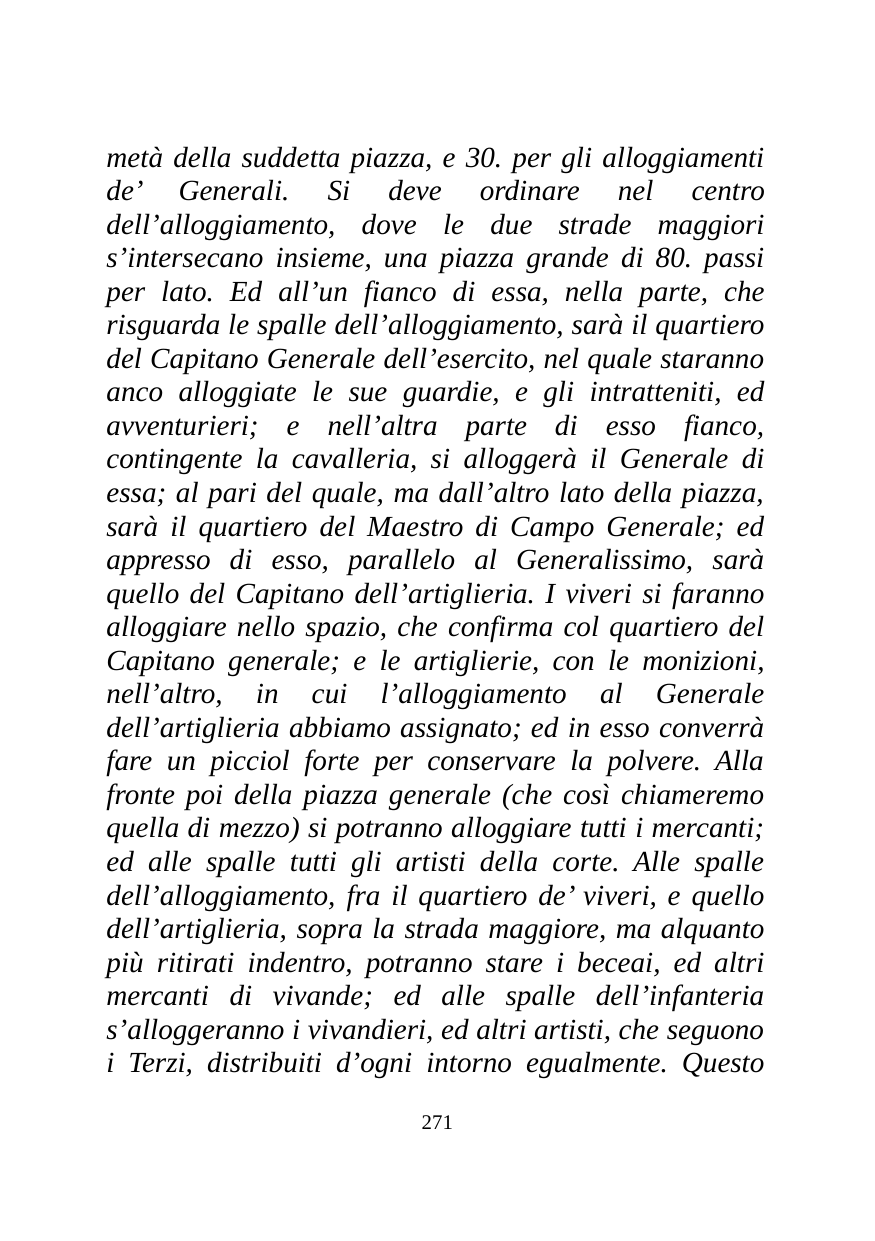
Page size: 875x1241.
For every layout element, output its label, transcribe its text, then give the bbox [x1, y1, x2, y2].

text metà della suddetta piazza, e 30. per gli alloggiamenti de’ Generali. Si deve ordinare nel centro dell’alloggiamento, dove le due strade maggiori s’intersecano insieme, una piazza grande di 80. passi per lato. Ed all’un fianco di essa, nella parte, che risguarda le spalle dell’alloggiamento, sarà il quartiero del Capitano Generale dell’esercito, nel quale staranno anco alloggiate le sue guardie, e gli intratteniti, ed avventurieri; e nell’altra parte di esso fianco, contingente la cavalleria, si alloggerà il Generale di essa; al pari del quale, ma dall’altro lato della piazza, sarà il quartiero del Maestro di Campo Generale; ed appresso di esso, parallelo al Generalissimo, sarà quello del Capitano dell’artiglieria. I viveri si faranno alloggiare nello spazio, che confirma col quartiero del Capitano generale; e le artiglierie, con le monizioni, nell’altro, in cui l’alloggiamento al Generale dell’artiglieria abbiamo assignato; ed in esso converrà fare un picciol forte per conservare la polvere. Alla fronte poi della piazza generale (che così chiameremo quella di mezzo) si potranno alloggiare tutti i mercanti; ed alle spalle tutti gli artisti della corte. Alle spalle dell’alloggiamento, fra il quartiero de’ viveri, e quello dell’artiglieria, sopra la strada maggiore, ma alquanto più ritirati indentro, potranno stare i beceai, ed altri mercanti di vivande; ed alle spalle dell’infanteria s’alloggeranno i vivandieri, ed altri artisti, che seguono i Terzi, distribuiti d’ogni intorno egualmente. Questo [106, 140, 768, 1079]
